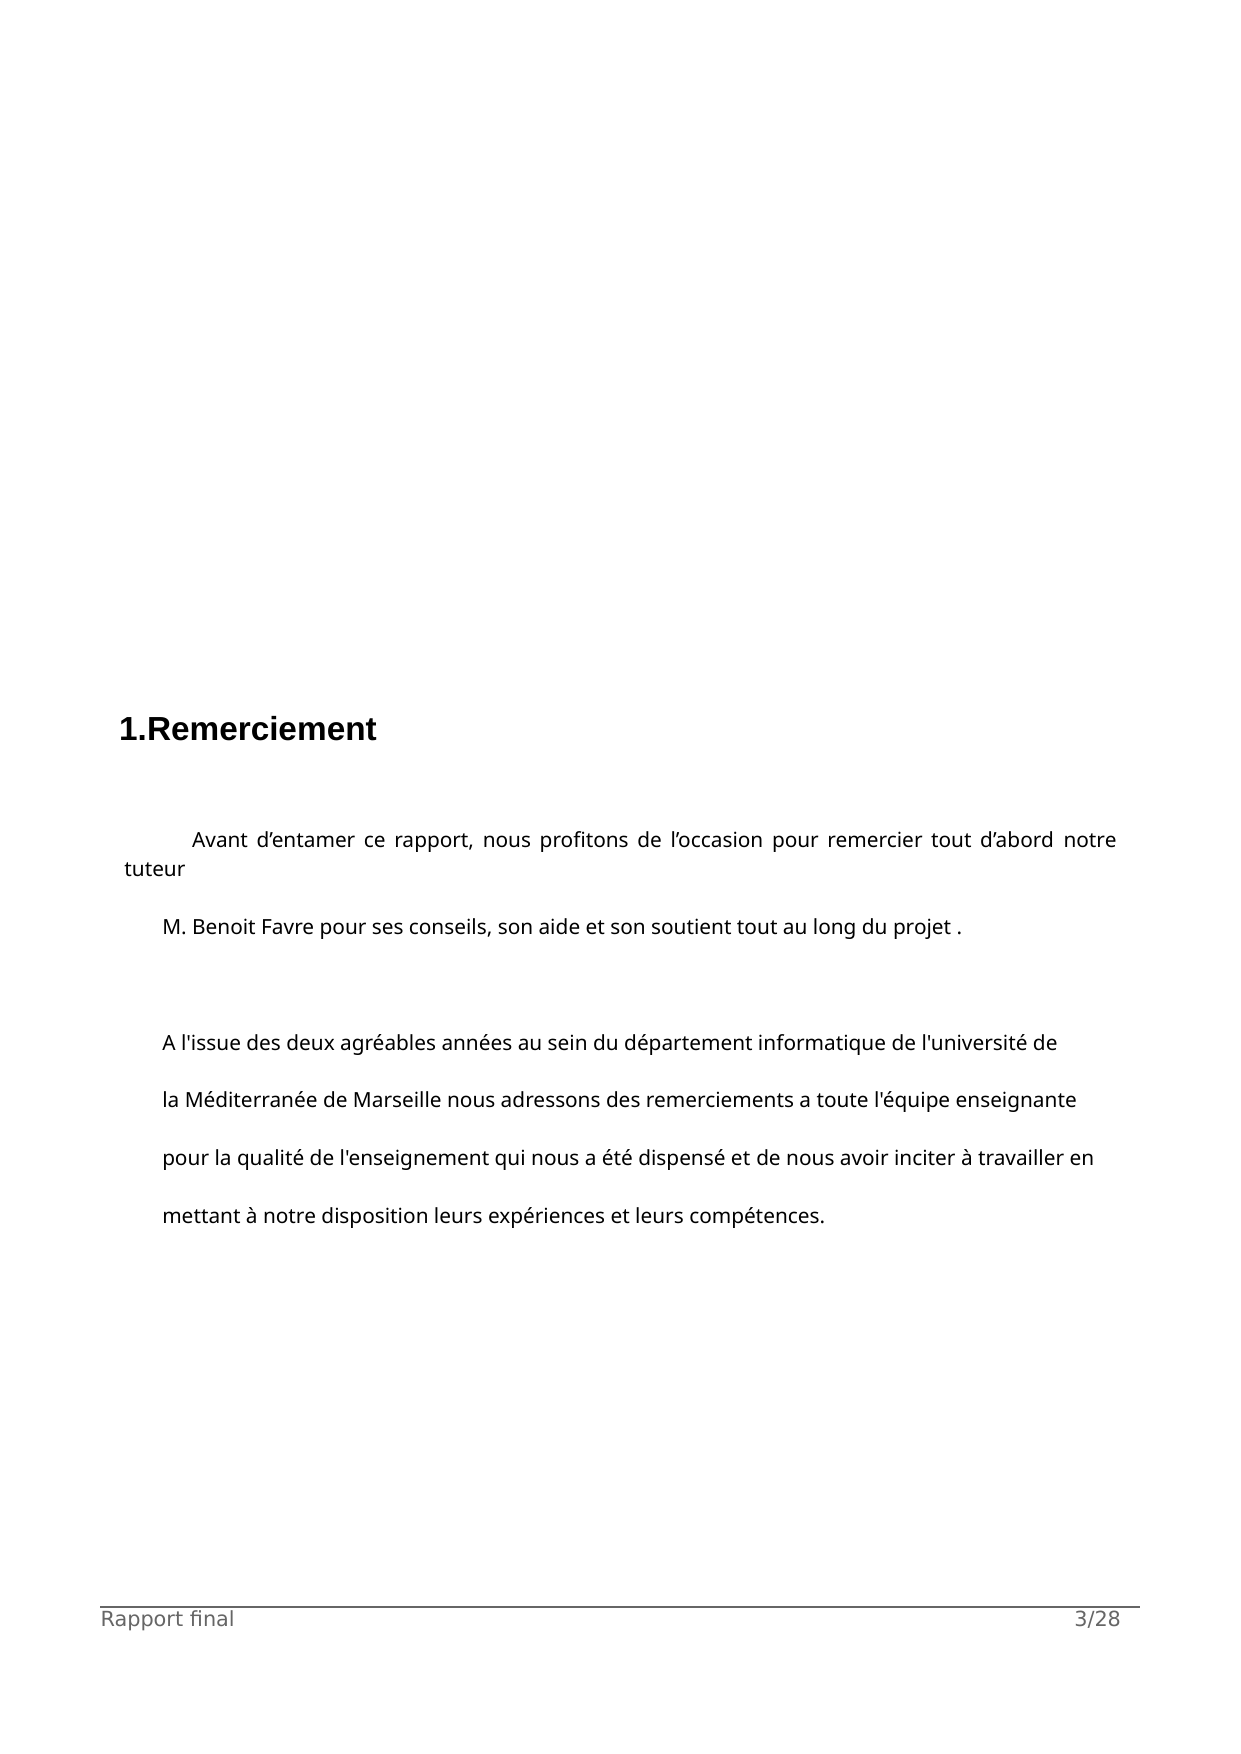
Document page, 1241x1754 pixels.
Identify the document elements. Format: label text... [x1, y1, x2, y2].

subtitle 1.Remerciement [100, 709, 1140, 747]
text mettant à notre disposition leurs expériences et leurs compétences. [124, 1201, 1116, 1230]
text pour la qualité de l'enseignement qui nous a été dispensé et de nous avoir inciter à travailler en [124, 1143, 1116, 1172]
text M. Benoit Favre pour ses conseils, son aide et son soutient tout au long du projet . [124, 912, 1116, 940]
text la Méditerranée de Marseille nous adressons des remerciements a toute l'équipe enseignante [124, 1086, 1116, 1114]
text Avant d’entamer ce rapport, nous profitons de l’occasion pour remercier tout d’abord notre tuteur [124, 825, 1116, 882]
text A l'issue des deux agréables années au sein du département informatique de l'université de [124, 1028, 1116, 1056]
